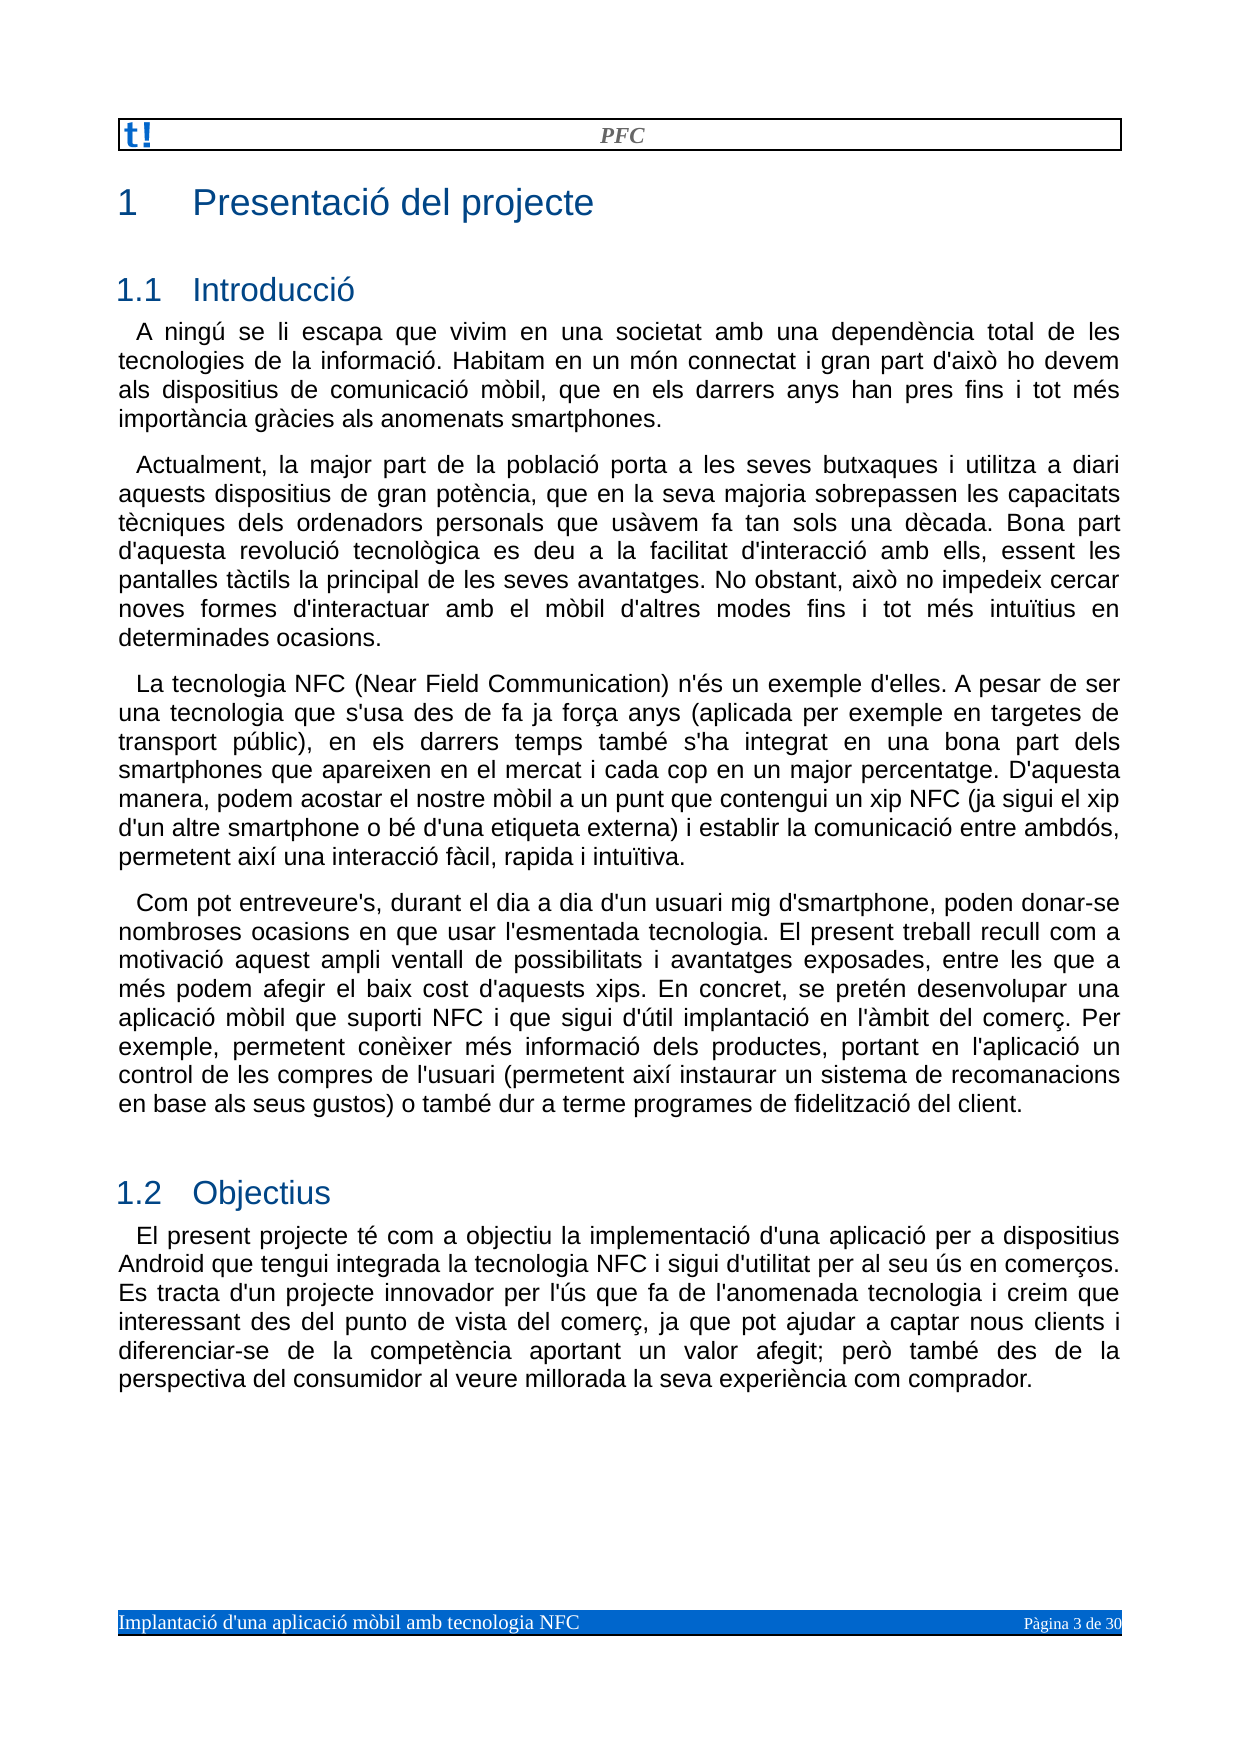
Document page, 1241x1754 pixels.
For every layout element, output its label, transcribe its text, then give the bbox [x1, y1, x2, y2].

text El present projecte té com a objectiu la implementació d'una aplicació per a dispositius Android que tengui integrada la tecnologia NFC i sigui d'utilitat per al seu ús en comerços. Es tracta d'un projecte innovador per l'ús que fa de l'anomenada tecnologia i creim que interessant des del punto de vista del comerç, ja que pot ajudar a captar nous clients i diferenciar-se de la competència aportant un valor afegit; però també des de la perspectiva del consumidor al veure millorada la seva experiència com comprador. [118, 1221, 1122, 1393]
text La tecnologia NFC (Near Field Communication) n'és un exemple d'elles. A pesar de ser una tecnologia que s'usa des de fa ja força anys (aplicada per exemple en targetes de transport públic), en els darrers temps també s'ha integrat en una bona part dels smartphones que apareixen en el mercat i cada cop en un major percentatge. D'aquesta manera, podem acostar el nostre mòbil a un punt que contengui un xip NFC (ja sigui el xip d'un altre smartphone o bé d'una etiqueta externa) i establir la comunicació entre ambdós, permetent així una interacció fàcil, rapida i intuïtiva. [118, 669, 1122, 870]
picture [123, 121, 151, 148]
text Com pot entreveure's, durant el dia a dia d'un usuari mig d'smartphone, poden donar-se nombroses ocasions en que usar l'esmentada tecnologia. El present treball recull com a motivació aquest ampli ventall de possibilitats i avantatges exposades, entre les que a més podem afegir el baix cost d'aquests xips. En concret, se pretén desenvolupar una aplicació mòbil que suporti NFC i que sigui d'útil implantació en l'àmbit del comerç. Per exemple, permetent conèixer més informació dels productes, portant en l'aplicació un control de les compres de l'usuari (permetent així instaurar un sistema de recomanacions en base als seus gustos) o també dur a terme programes de fidelització del client. [118, 888, 1122, 1118]
text A ningú se li escapa que vivim en una societat amb una dependència total de les tecnologies de la informació. Habitam en un món connectat i gran part d'això ho devem als dispositius de comunicació mòbil, que en els darrers anys han pres fins i tot més importància gràcies als anomenats smartphones. [118, 317, 1122, 432]
subtitle Introducció [106, 270, 1122, 308]
text Actualment, la major part de la població porta a les seves butxaques i utilitza a diari aquests dispositius de gran potència, que en la seva majoria sobrepassen les capacitats tècniques dels ordenadors personals que usàvem fa tan sols una dècada. Bona part d'aquesta revolució tecnològica es deu a la facilitat d'interacció amb ells, essent les pantalles tàctils la principal de les seves avantatges. No obstant, això no impedeix cercar noves formes d'interactuar amb el mòbil d'altres modes fins i tot més intuïtius en determinades ocasions. [118, 450, 1122, 651]
subtitle Presentació del projecte [106, 181, 1122, 224]
subtitle Objectius [106, 1173, 1122, 1212]
